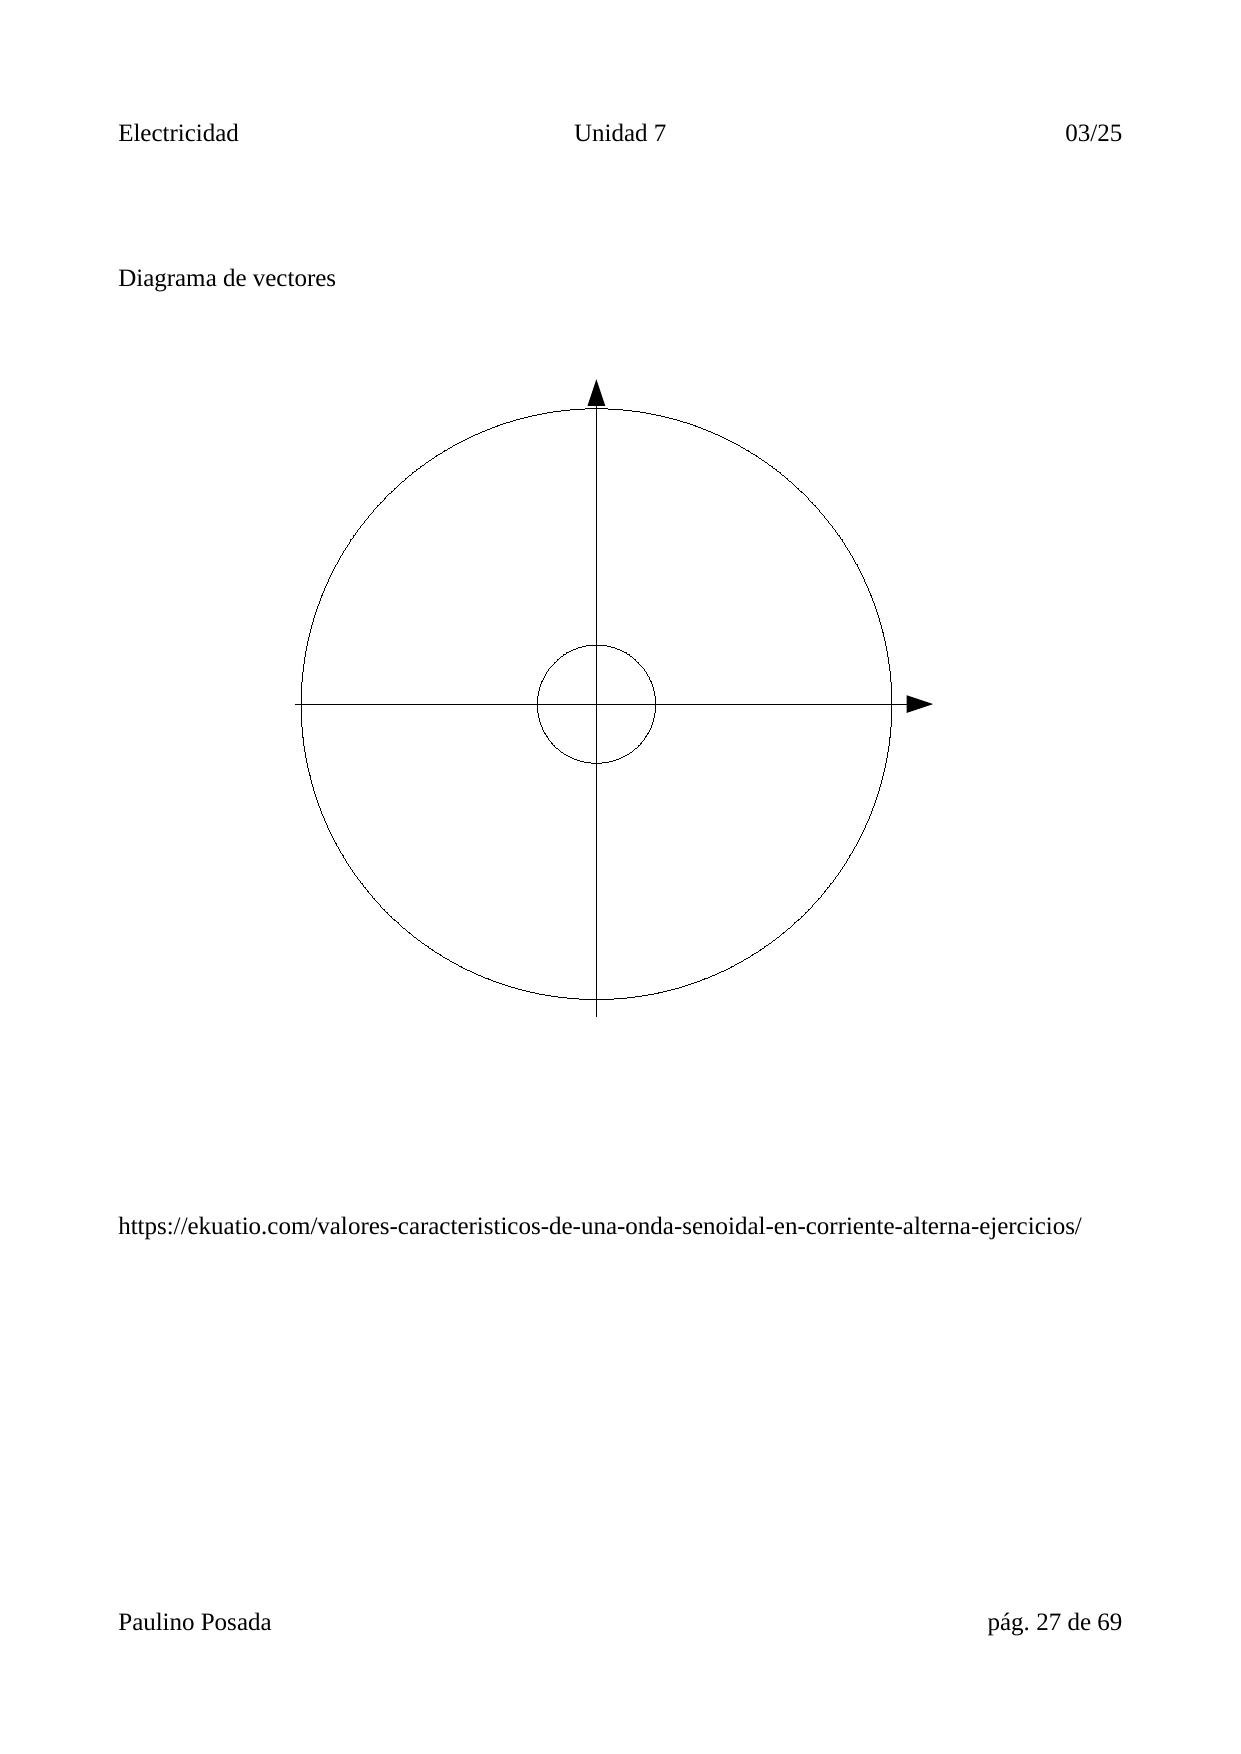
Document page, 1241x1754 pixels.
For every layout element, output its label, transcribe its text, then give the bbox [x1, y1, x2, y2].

text Diagrama de vectores [118, 263, 1122, 291]
text https://ekuatio.com/valores-caracteristicos-de-una-onda-senoidal-en-corriente-alterna-ejercicios/ [118, 1211, 1122, 1240]
